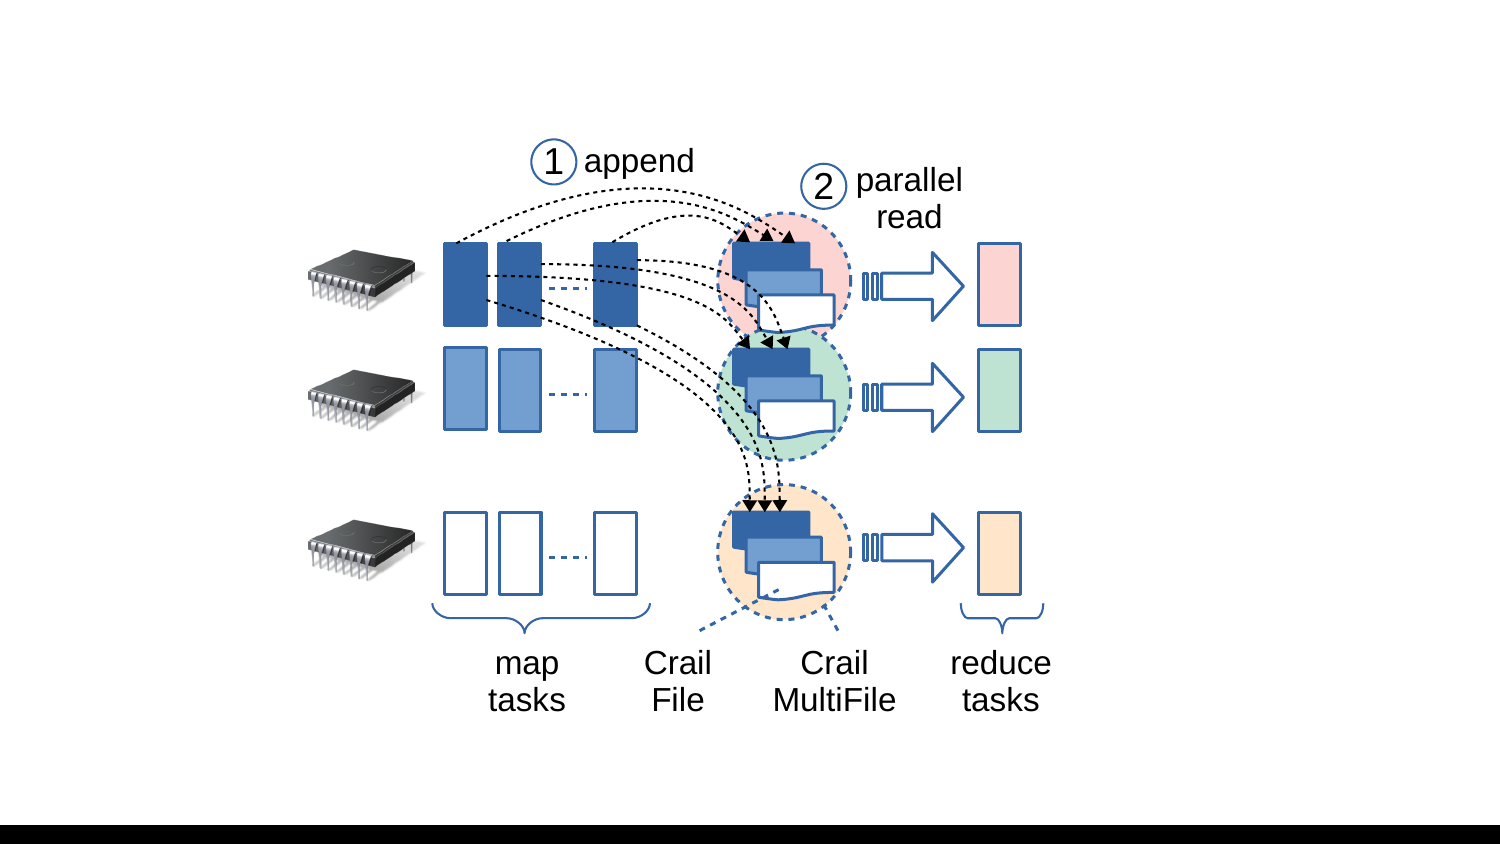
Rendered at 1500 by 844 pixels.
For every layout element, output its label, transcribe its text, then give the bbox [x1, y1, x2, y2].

text_box [881, 252, 964, 321]
text_box [594, 243, 637, 326]
text_box Crail File [619, 637, 709, 726]
text_box [881, 363, 964, 432]
text_box [444, 512, 487, 595]
text_box [978, 349, 1021, 432]
picture [307, 484, 428, 605]
text_box [444, 347, 487, 430]
text_box append [514, 134, 766, 194]
text_box [717, 484, 851, 620]
text_box [444, 243, 487, 326]
text_box [978, 512, 1021, 595]
text_box [717, 213, 851, 461]
text_box [881, 513, 964, 583]
text_box [594, 349, 637, 432]
text_box [872, 534, 878, 561]
text_box [499, 512, 542, 595]
text_box [872, 273, 878, 300]
text_box [978, 243, 1021, 326]
text_box [863, 534, 868, 561]
text_box [499, 349, 541, 432]
text_box 1 [531, 139, 577, 185]
text_box [872, 384, 878, 411]
text_box 2 [801, 163, 840, 209]
text_box parallel read [840, 154, 979, 244]
text_box map tasks [435, 637, 619, 726]
text_box [498, 243, 541, 326]
picture [307, 214, 428, 455]
text_box [594, 512, 637, 595]
text_box reduce tasks [930, 637, 1072, 726]
text_box [863, 273, 868, 300]
text_box [863, 384, 868, 411]
text_box Crail MultiFile [709, 637, 961, 727]
